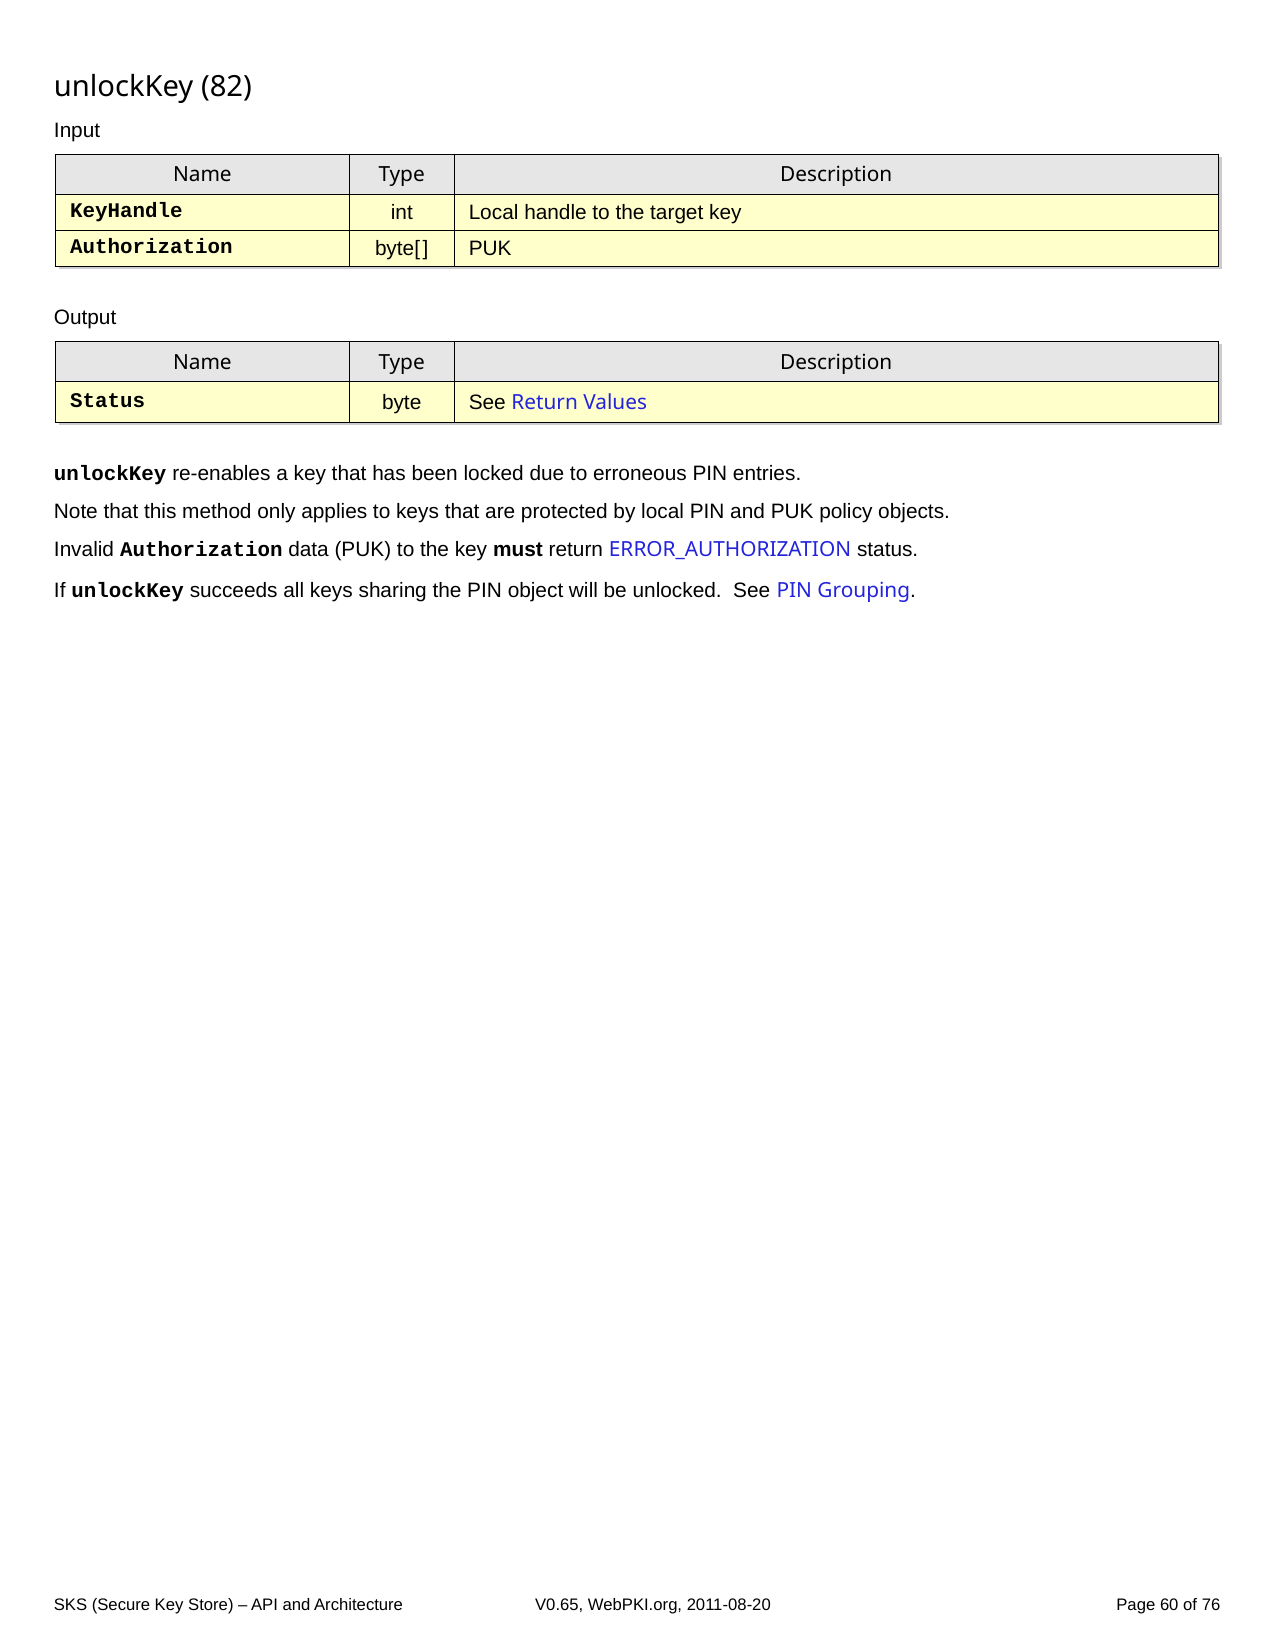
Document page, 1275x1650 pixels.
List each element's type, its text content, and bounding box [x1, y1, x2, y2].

table_cell byte⁮[ ] [350, 231, 454, 266]
table_header Name [56, 155, 349, 194]
text Input [54, 118, 1221, 142]
text Output [54, 305, 1221, 329]
text If unlockKey succeeds all keys sharing the PIN object will be unlocked. See PIN Grouping. [54, 575, 1221, 603]
subtitle unlockKey (82) [54, 66, 1221, 105]
table_cell byte [350, 382, 454, 422]
table_header Name [56, 342, 349, 381]
table_cell KeyHandle [56, 195, 349, 230]
table_cell Status [56, 382, 349, 422]
table_header Type [350, 342, 454, 381]
text Note that this method only applies to keys that are protected by local PIN and PUK policy objects. [54, 499, 1221, 523]
table_header Type [350, 155, 454, 194]
table_header Description [455, 155, 1218, 194]
text Invalid Authorization data (PUK) to the key must return ERROR_AUTHORIZATION status. [54, 534, 1221, 563]
table_cell Local handle to the target key [455, 195, 1218, 230]
table_header Description [455, 342, 1218, 381]
table_cell PUK [455, 231, 1218, 266]
table_cell Authorization [56, 231, 349, 266]
text unlockKey re-enables a key that has been locked due to erroneous PIN entries. [54, 461, 1221, 487]
table_cell int [350, 195, 454, 230]
table_cell See Return Values [455, 382, 1218, 422]
